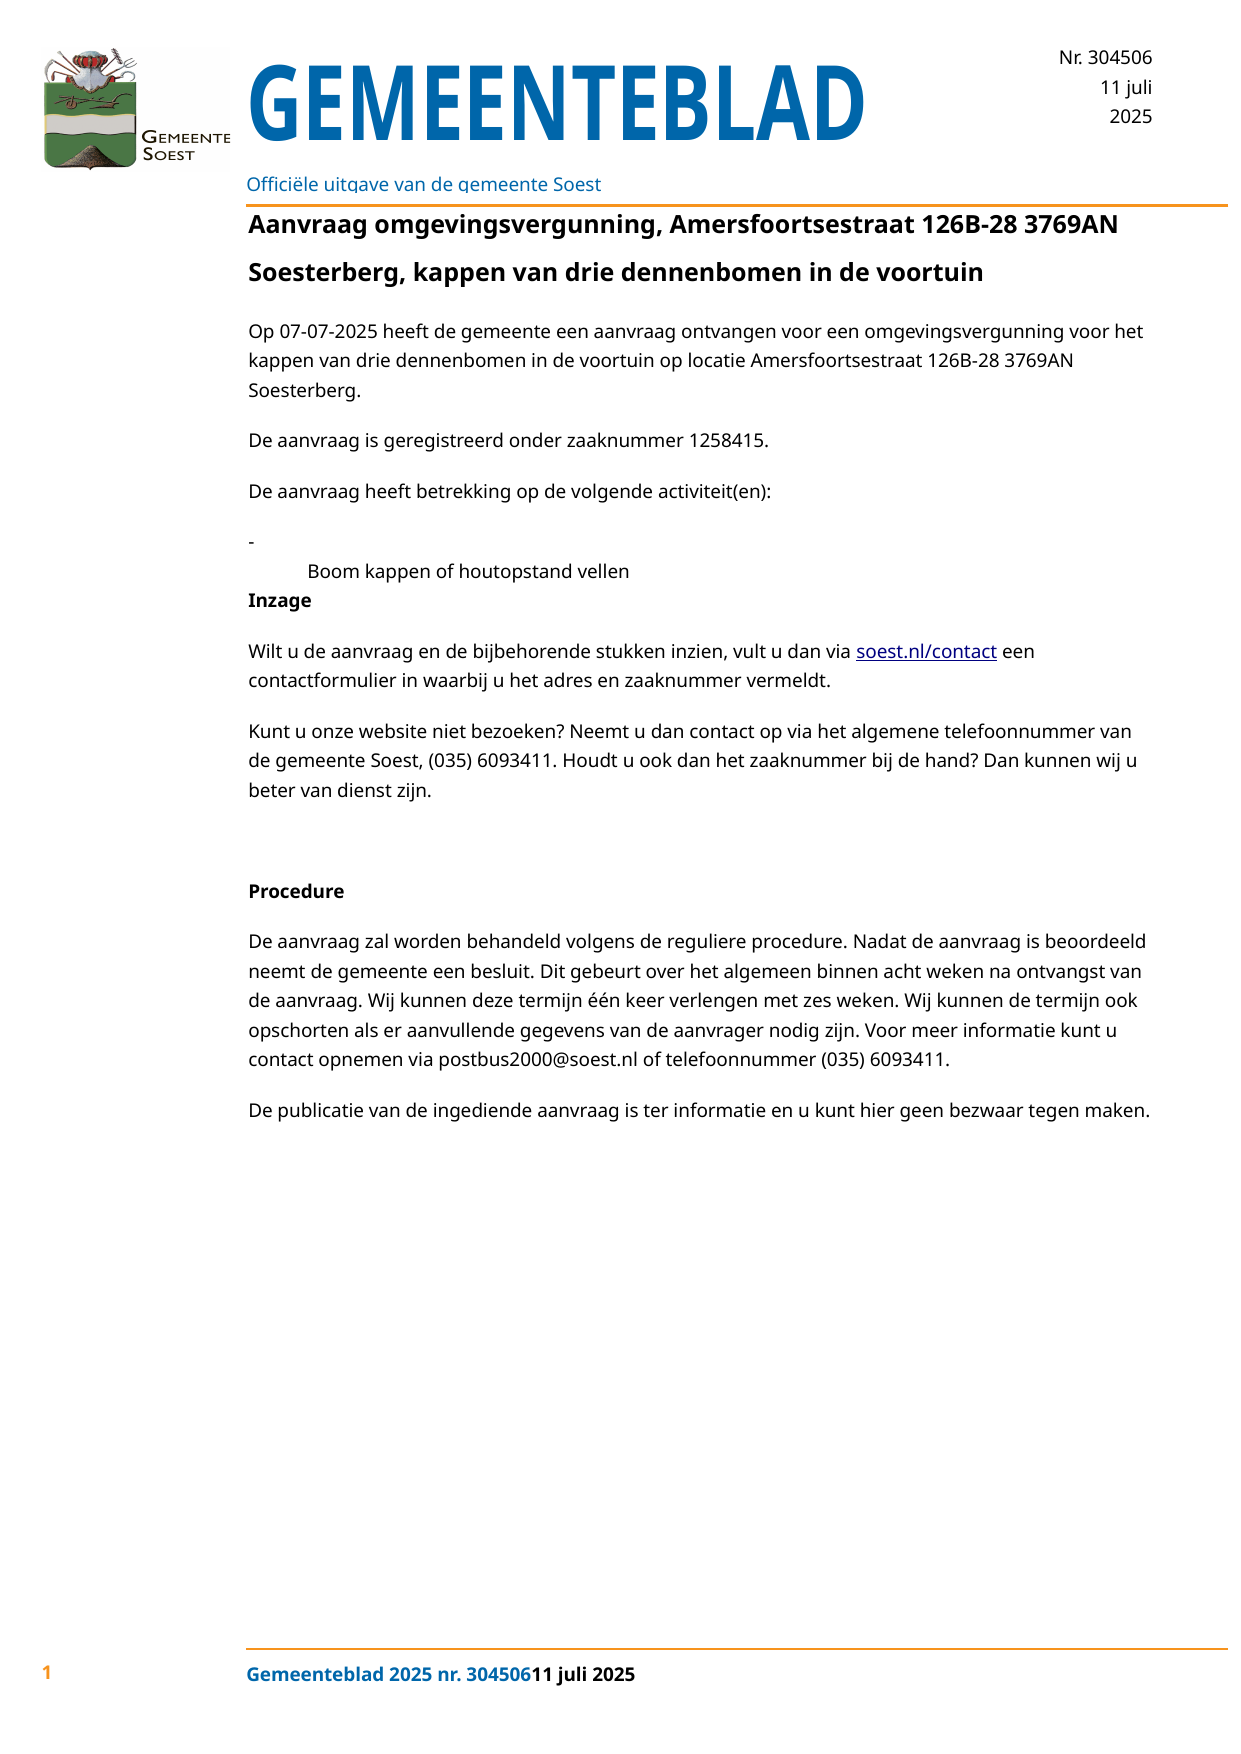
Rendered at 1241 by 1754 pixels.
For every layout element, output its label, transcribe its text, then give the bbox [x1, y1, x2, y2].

text Kunt u onze website niet bezoeken? Neemt u dan contact op via het algemene telefoonnummer van de gemeente Soest, (035) 6093411. Houdt u ook dan het zaaknummer bij de hand? Dan kunnen wij u beter van dienst zijn. [248, 718, 1152, 803]
text Op 07-07-2025 heeft de gemeente een aanvraag ontvangen voor een omgevingsvergunning voor het kappen van drie dennenbomen in de voortuin op locatie Amersfoortsestraat 126B-28 3769AN Soesterberg. [248, 318, 1152, 403]
list Boom kappen of houtopstand vellen [248, 558, 1152, 584]
text De publicatie van de ingediende aanvraag is ter informatie en u kunt hier geen bezwaar tegen maken. [248, 1097, 1152, 1123]
text Inzage [248, 587, 1152, 613]
text Aanvraag omgevingsvergunning, Amersfoortsestraat 126B-28 3769AN Soesterberg, kappen van drie dennenbomen in de voortuin [248, 207, 1152, 288]
text Wilt u de aanvraag en de bijbehorende stukken inzien, vult u dan via soest.nl/contact een contactformulier in waarbij u het adres en zaaknummer vermeldt. [248, 638, 1152, 693]
text De aanvraag heeft betrekking op de volgende activiteit(en): [248, 478, 1152, 504]
picture [41, 47, 231, 172]
text Procedure [248, 878, 1152, 904]
text De aanvraag is geregistreerd onder zaaknummer 1258415. [248, 427, 1152, 453]
text De aanvraag zal worden behandeld volgens de reguliere procedure. Nadat de aanvraag is beoordeeld neemt de gemeente een besluit. Dit gebeurt over het algemeen binnen acht weken na ontvangst van de aanvraag. Wij kunnen deze termijn één keer verlengen met zes weken. Wij kunnen de termijn ook opschorten als er aanvullende gegevens van de aanvrager nodig zijn. Voor meer informatie kunt u contact opnemen via postbus2000@soest.nl of telefoonnummer (035) 6093411. [248, 928, 1152, 1072]
